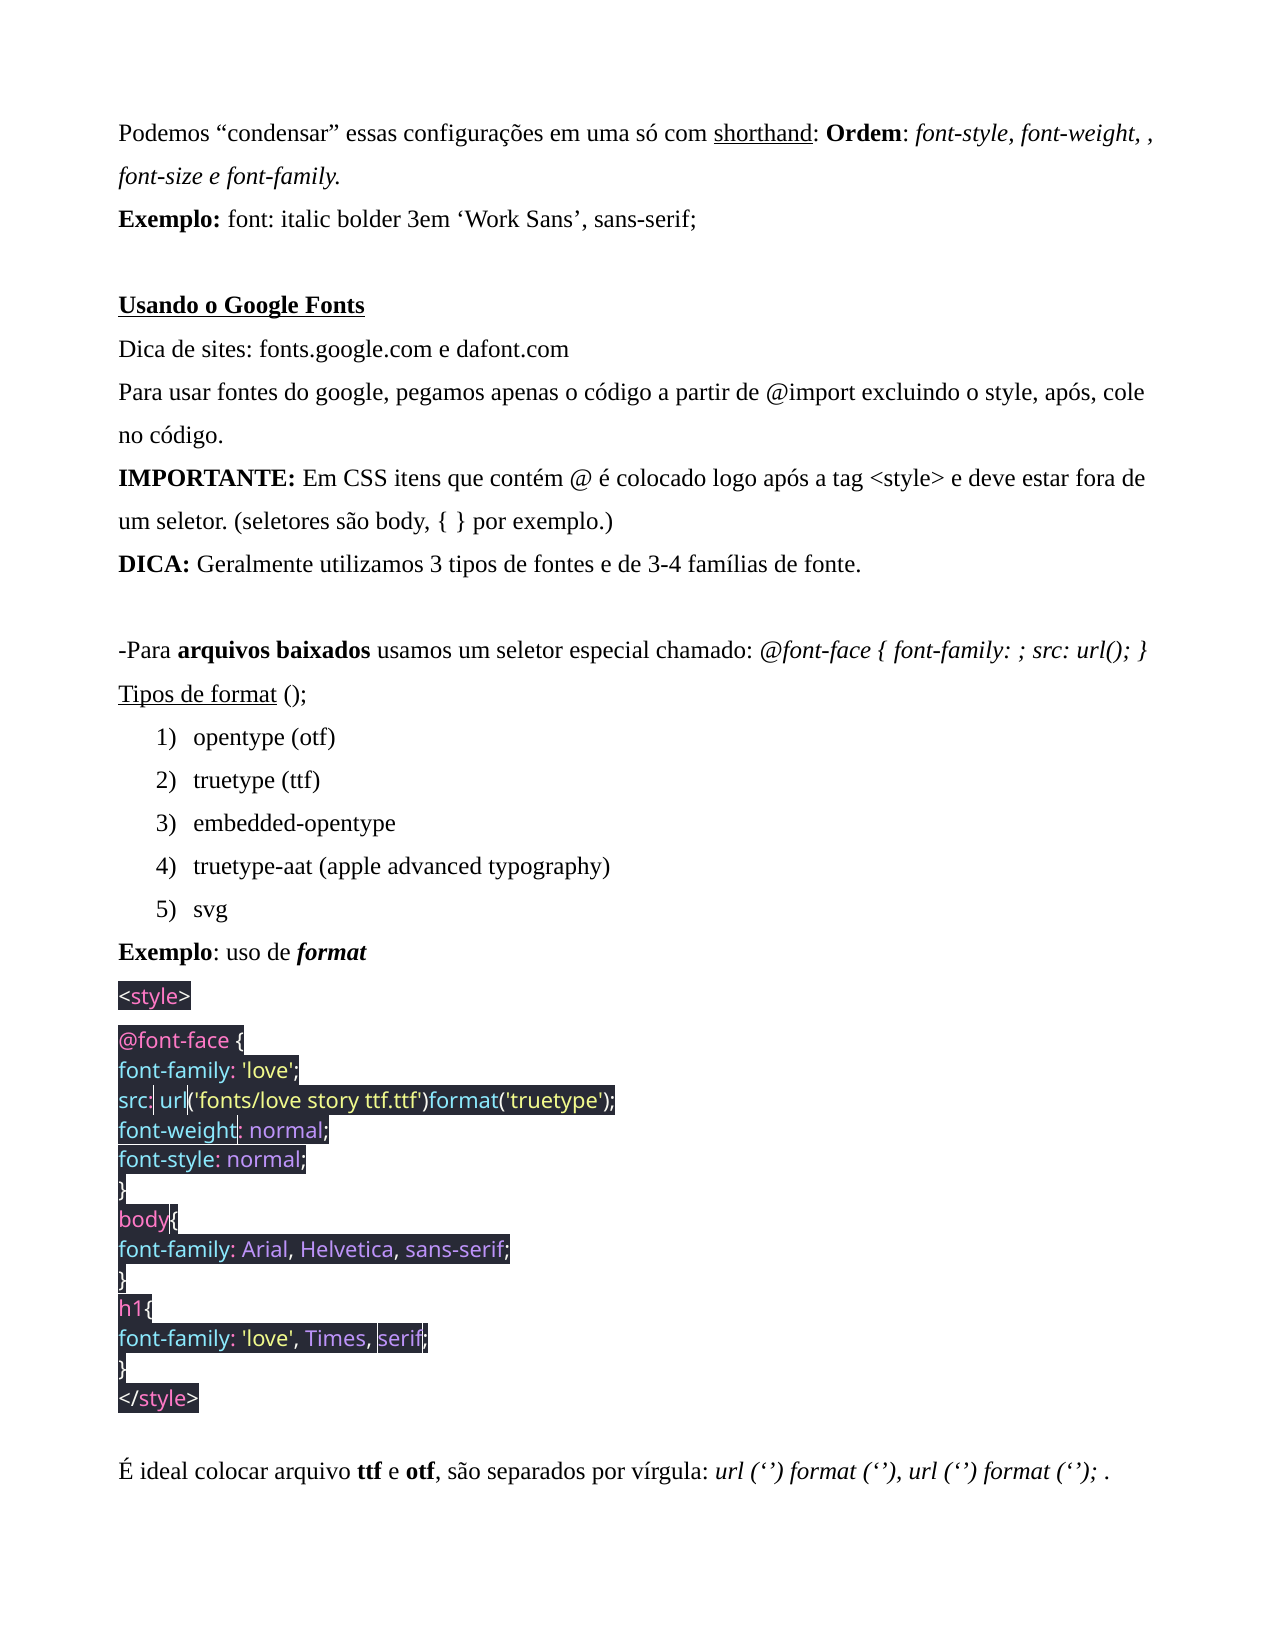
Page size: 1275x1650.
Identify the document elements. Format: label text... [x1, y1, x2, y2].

text Usando o Google Fonts [118, 291, 1157, 319]
text } [118, 1264, 1157, 1293]
list truetype (ttf) [156, 765, 1157, 794]
text font-style: normal; [118, 1144, 1157, 1174]
list embedded-opentype [156, 808, 1157, 837]
text font-weight: normal; [118, 1115, 1157, 1144]
text Exemplo: font: italic bolder 3em ‘Work Sans’, sans-serif; [118, 204, 1157, 233]
text font-family: 'love', Times, serif; [118, 1323, 1157, 1353]
text Podemos “condensar” essas configurações em uma só com shorthand: Ordem: font-style, font-weight, , font-size e font-family. [118, 118, 1157, 190]
text font-family: 'love'; [118, 1055, 1157, 1085]
list svg [156, 894, 1157, 923]
text } [118, 1174, 1157, 1204]
text DICA: Geralmente utilizamos 3 tipos de fontes e de 3-4 famílias de fonte. [118, 549, 1157, 578]
list opentype (otf) [156, 722, 1157, 751]
text font-family: Arial, Helvetica, sans-serif; [118, 1234, 1157, 1264]
text src: url('fonts/love story ttf.ttf')format('truetype'); [118, 1085, 1157, 1115]
text Exemplo: uso de format [118, 937, 1157, 966]
text h1{ [118, 1293, 1157, 1323]
text IMPORTANTE: Em CSS itens que contém @ é colocado logo após a tag <style> e deve estar fora de um seletor. (seletores são body, { } por exemplo.) [118, 463, 1157, 535]
text } [118, 1353, 1157, 1383]
text Tipos de format (); [118, 679, 1157, 707]
text Dica de sites: fonts.google.com e dafont.com [118, 334, 1157, 362]
text Para usar fontes do google, pegamos apenas o código a partir de @import excluindo o style, após, cole no código. [118, 377, 1157, 449]
text body{ [118, 1204, 1157, 1234]
text <style> [118, 981, 1157, 1010]
text -Para arquivos baixados usamos um seletor especial chamado: @font-face { font-family: ; src: url(); } [118, 636, 1157, 664]
list truetype-aat (apple advanced typography) [156, 851, 1157, 880]
text </style> [118, 1383, 1157, 1413]
text @font-face { [118, 1025, 1157, 1055]
text É ideal colocar arquivo ttf e otf, são separados por vírgula: url (‘’) format (‘’), url (‘’) format (‘’); . [118, 1456, 1157, 1484]
